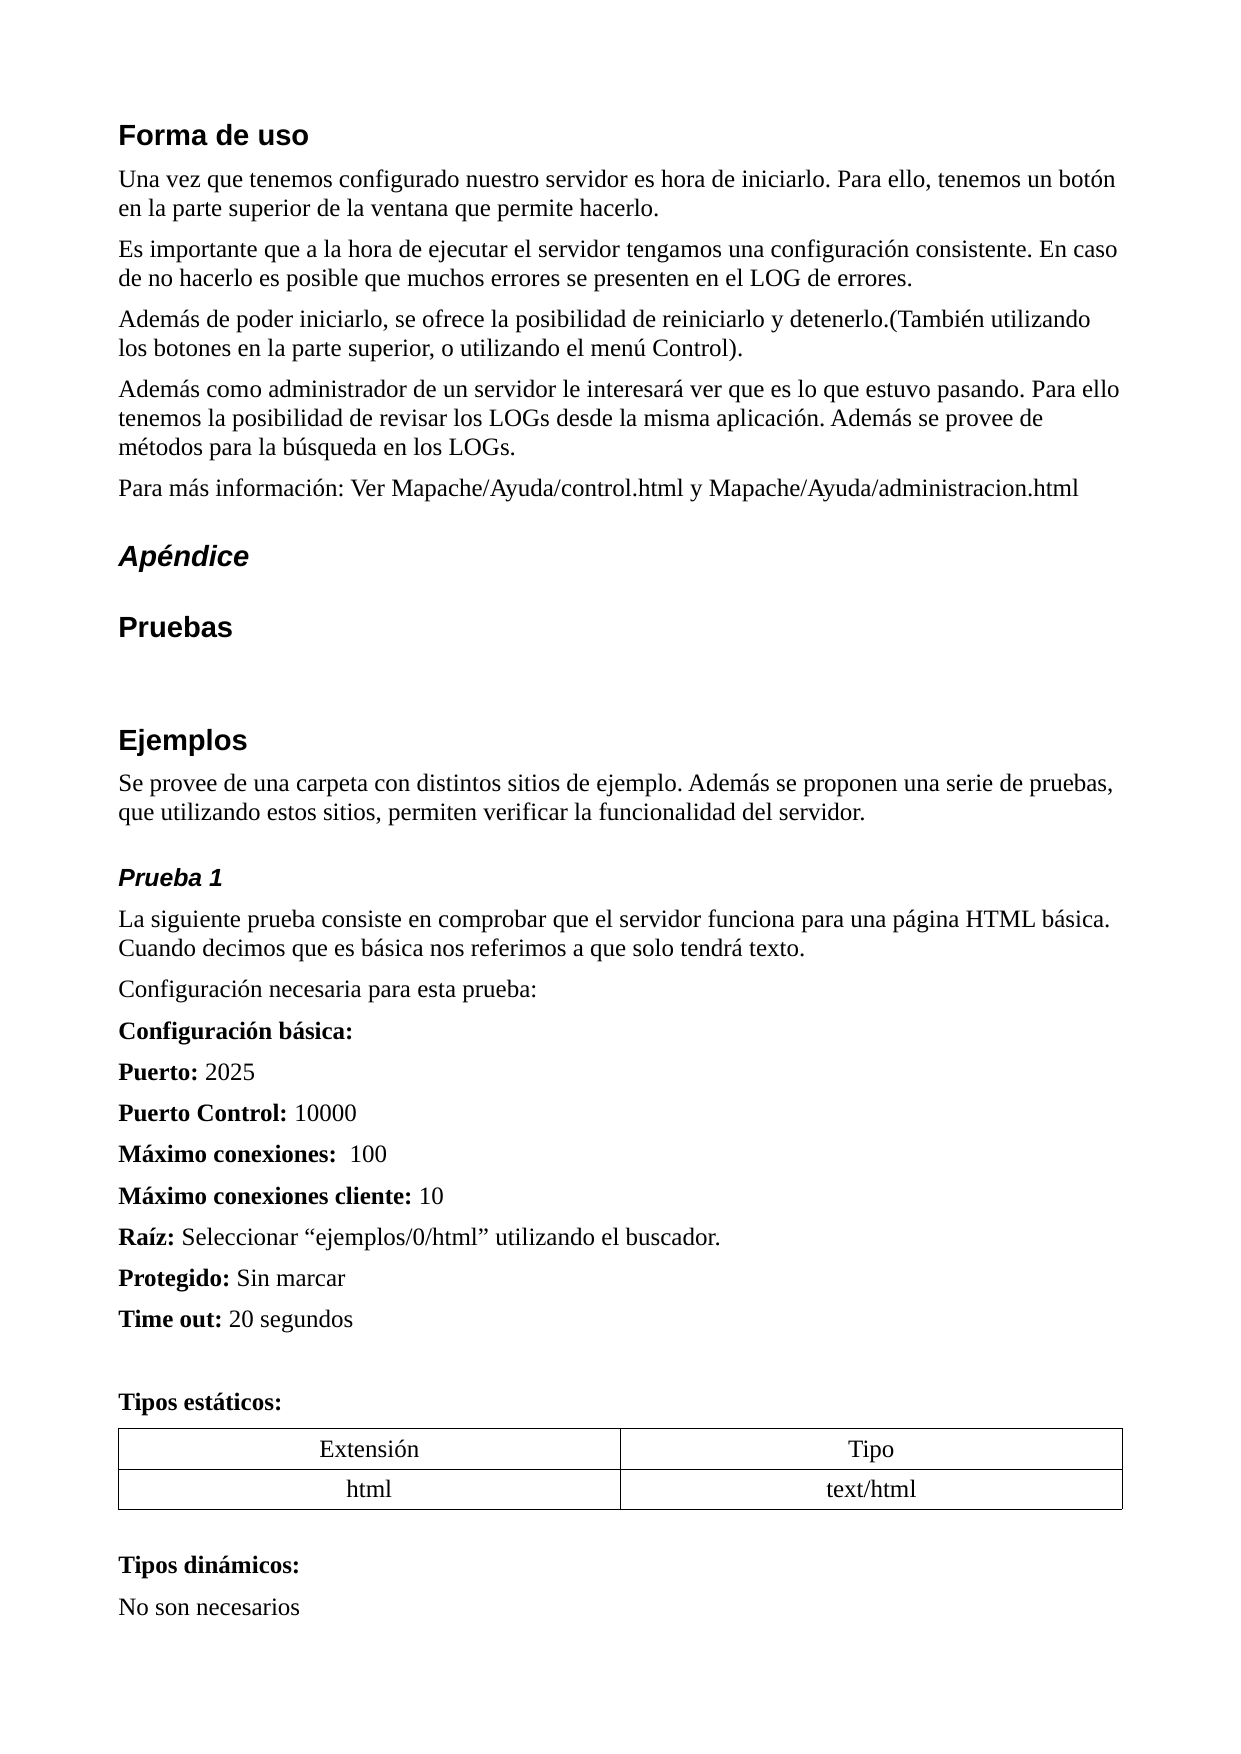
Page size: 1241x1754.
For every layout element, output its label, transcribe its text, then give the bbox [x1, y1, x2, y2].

text Además como administrador de un servidor le interesará ver que es lo que estuvo pasando. Para ello tenemos la posibilidad de revisar los LOGs desde la misma aplicación. Además se provee de métodos para la búsqueda en los LOGs. [118, 374, 1122, 460]
text Raíz: Seleccionar “ejemplos/0/html” utilizando el buscador. [118, 1222, 1122, 1251]
text La siguiente prueba consiste en comprobar que el servidor funciona para una página HTML básica. Cuando decimos que es básica nos referimos a que solo tendrá texto. [118, 904, 1122, 962]
text Se provee de una carpeta con distintos sitios de ejemplo. Además se proponen una serie de pruebas, que utilizando estos sitios, permiten verificar la funcionalidad del servidor. [118, 768, 1122, 826]
text Máximo conexiones: 100 [118, 1139, 1122, 1168]
text Tipos dinámicos: [118, 1550, 1122, 1579]
text Además de poder iniciarlo, se ofrece la posibilidad de reiniciarlo y detenerlo.(También utilizando los botones en la parte superior, o utilizando el menú Control). [118, 304, 1122, 362]
table_header Extensión [119, 1429, 620, 1469]
text Puerto: 2025 [118, 1057, 1122, 1086]
text Protegido: Sin marcar [118, 1263, 1122, 1292]
text Una vez que tenemos configurado nuestro servidor es hora de iniciarlo. Para ello, tenemos un botón en la parte superior de la ventana que permite hacerlo. [118, 164, 1122, 222]
subtitle Ejemplos [118, 722, 1122, 756]
table_header Tipo [621, 1429, 1122, 1469]
text Máximo conexiones cliente: 10 [118, 1181, 1122, 1209]
subtitle Pruebas [118, 610, 1122, 644]
text Puerto Control: 10000 [118, 1098, 1122, 1127]
text Para más información: Ver Mapache/Ayuda/control.html y Mapache/Ayuda/administracion.html [118, 473, 1122, 502]
text No son necesarios [118, 1592, 1122, 1620]
text Configuración básica: [118, 1016, 1122, 1044]
table_cell html [119, 1470, 620, 1509]
text Configuración necesaria para esta prueba: [118, 974, 1122, 1003]
text Es importante que a la hora de ejecutar el servidor tengamos una configuración consistente. En caso de no hacerlo es posible que muchos errores se presenten en el LOG de errores. [118, 234, 1122, 292]
subtitle Prueba 1 [118, 863, 1122, 892]
text Tipos estáticos: [118, 1387, 1122, 1416]
table_cell text/html [621, 1470, 1122, 1509]
text Time out: 20 segundos [118, 1304, 1122, 1333]
subtitle Forma de uso [118, 118, 1122, 152]
subtitle Apéndice [118, 539, 1122, 573]
